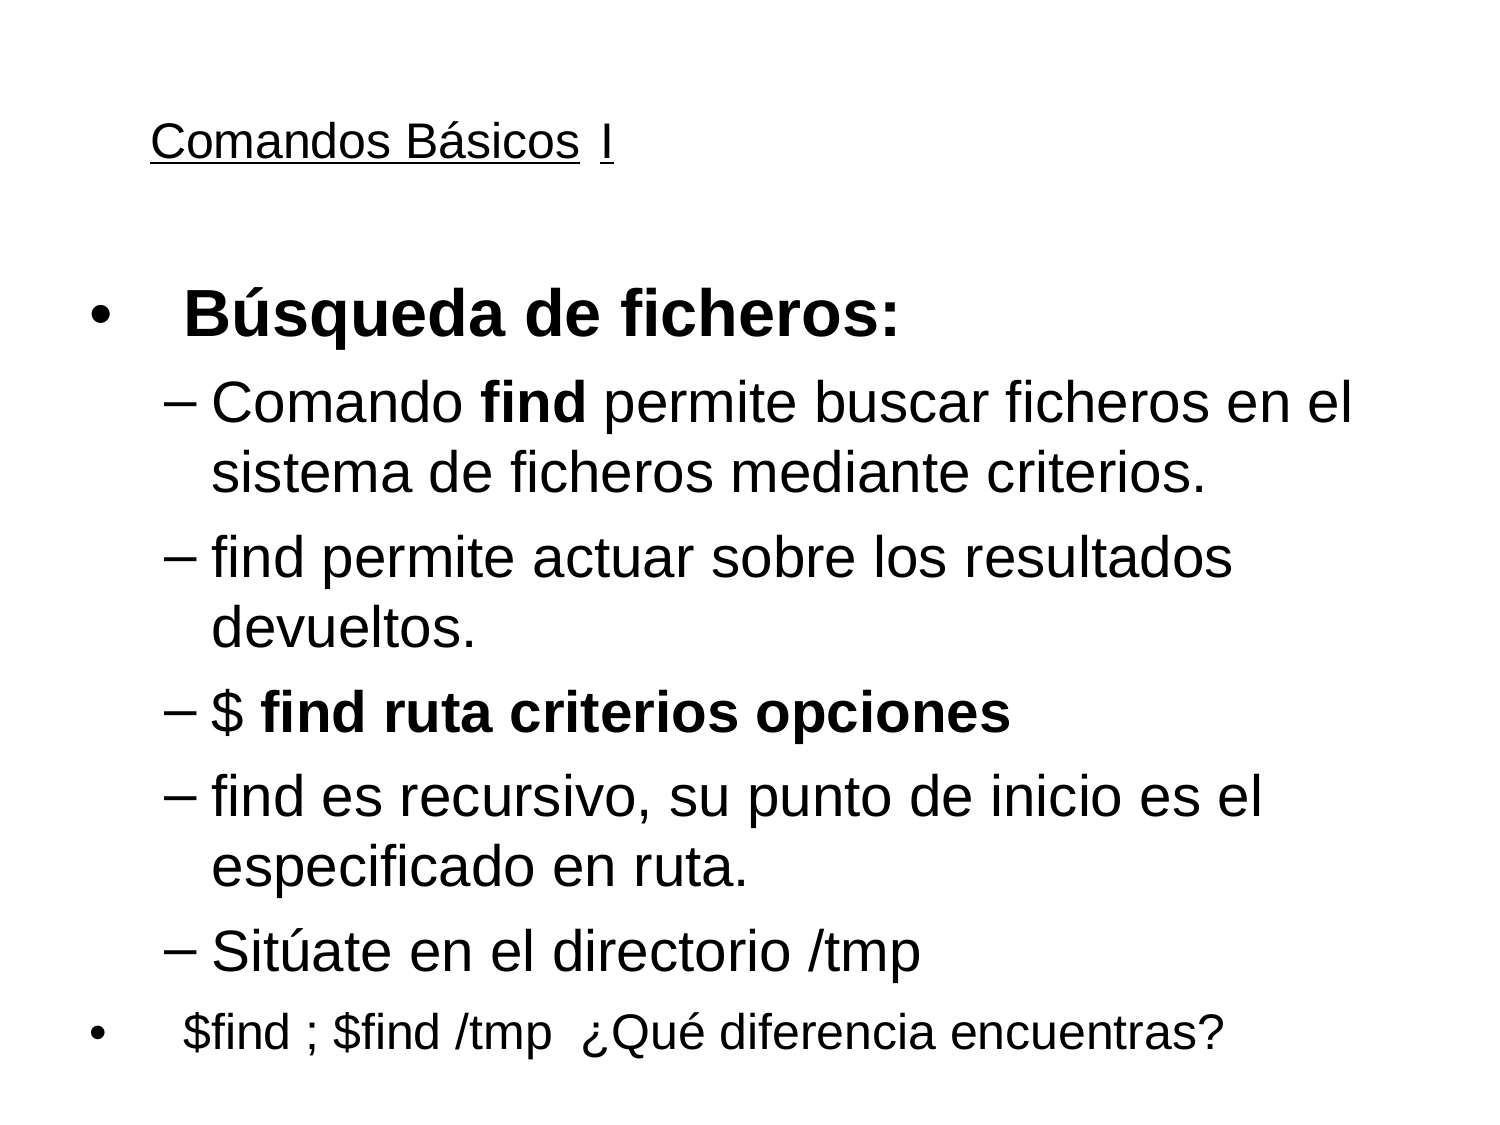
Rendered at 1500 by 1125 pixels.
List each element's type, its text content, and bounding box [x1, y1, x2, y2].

list • Búsqueda de ficheros: Comando find permite buscar ficheros en el sistema de ficheros mediante criterios. find permite actuar sobre los resultados devueltos. $ find ruta criterios opciones find es recursivo, su punto de inicio es el especificado en ruta. Sitúate en el directorio /tmp • $find ; $find /tmp ¿Qué diferencia encuentras? [75, 262, 1426, 1125]
title Comandos Básicos I [75, 45, 1426, 233]
